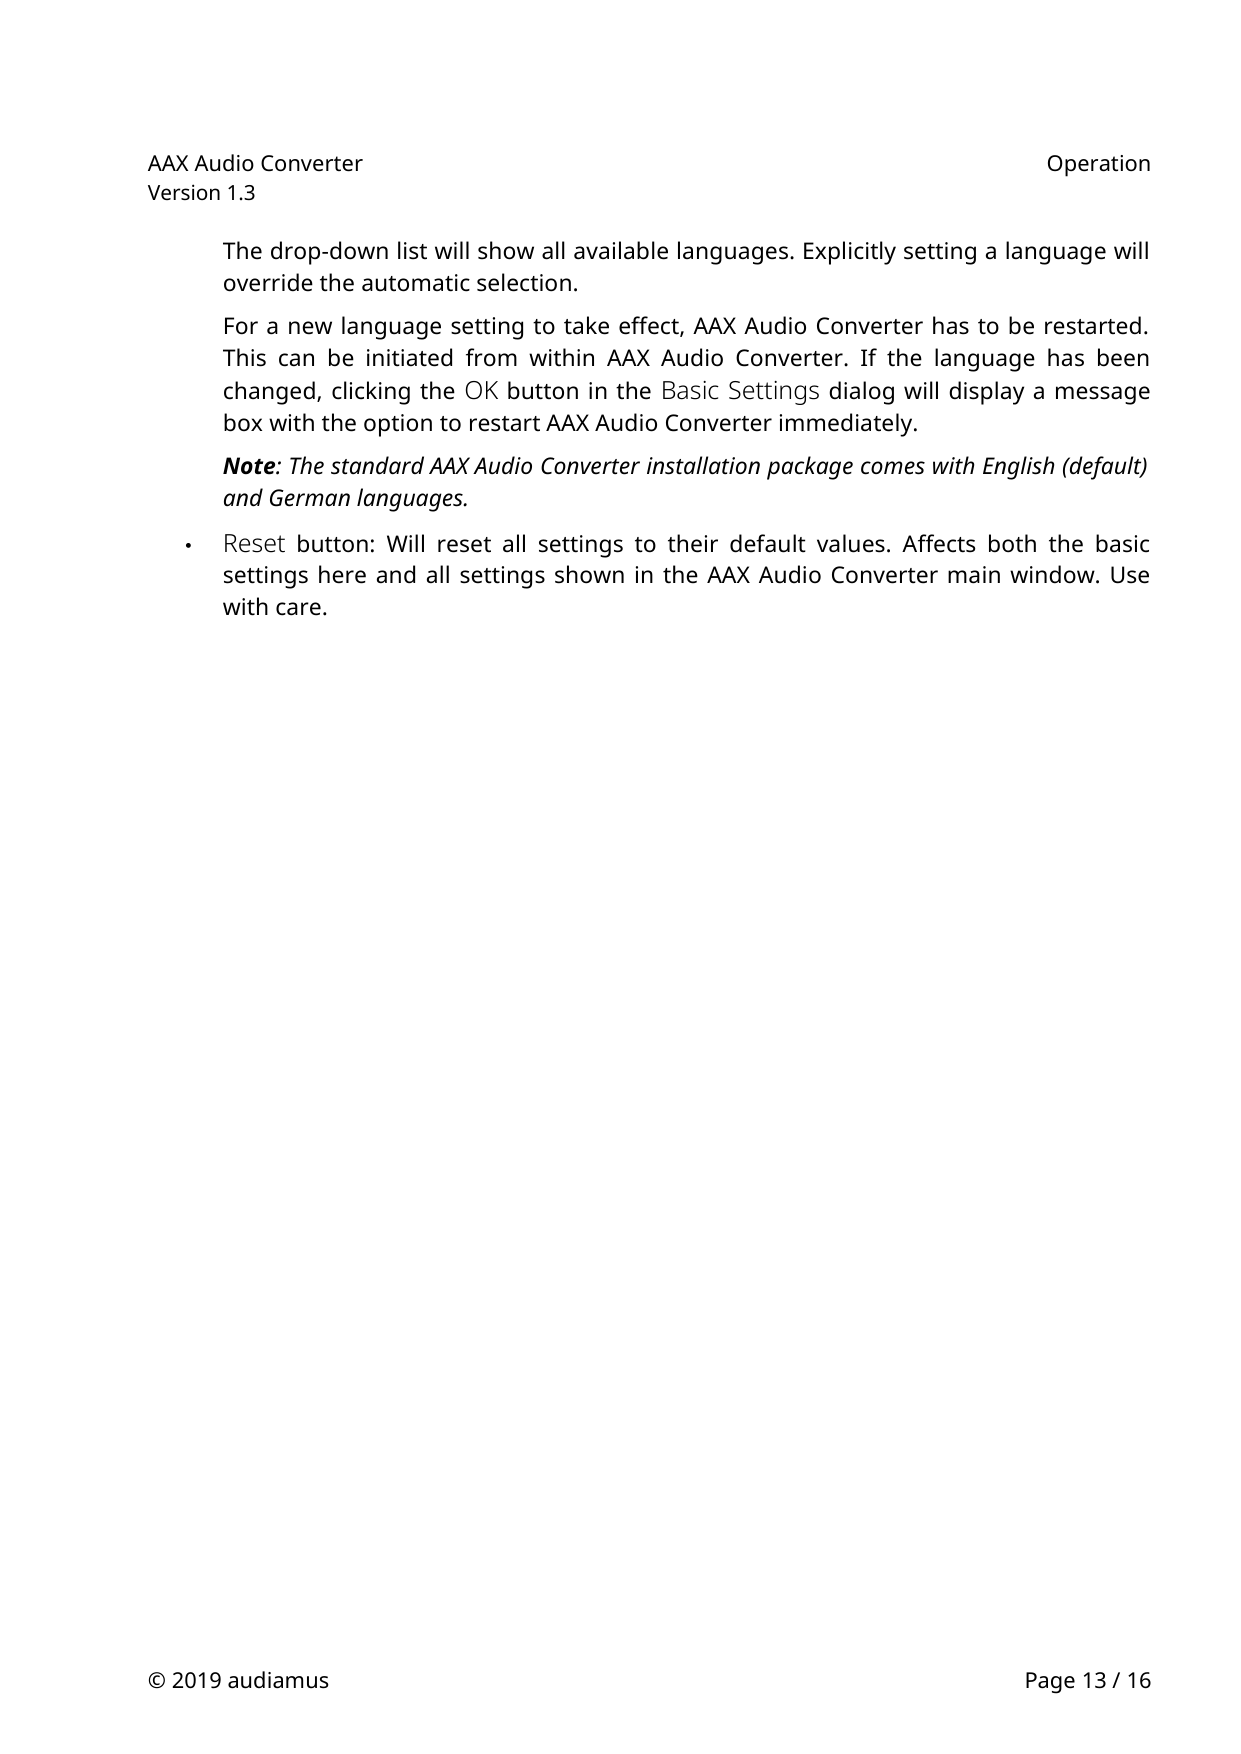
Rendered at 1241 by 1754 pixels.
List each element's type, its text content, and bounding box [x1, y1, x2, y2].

list For a new language setting to take effect, AAX Audio Converter has to be restarted. This can be initiated from within AAX Audio Converter. If the language has been changed, clicking the OK button in the Basic Settings dialog will display a message box with the option to restart AAX Audio Converter immediately. [185, 310, 1152, 438]
list The drop-down list will show all available languages. Explicitly setting a language will override the automatic selection. [185, 235, 1152, 298]
list Note: The standard AAX Audio Converter installation package comes with English (default) and German languages. [185, 450, 1152, 513]
list Reset button: Will reset all settings to their default values. Affects both the basic settings here and all settings shown in the AAX Audio Converter main window. Use with care. [185, 525, 1152, 622]
